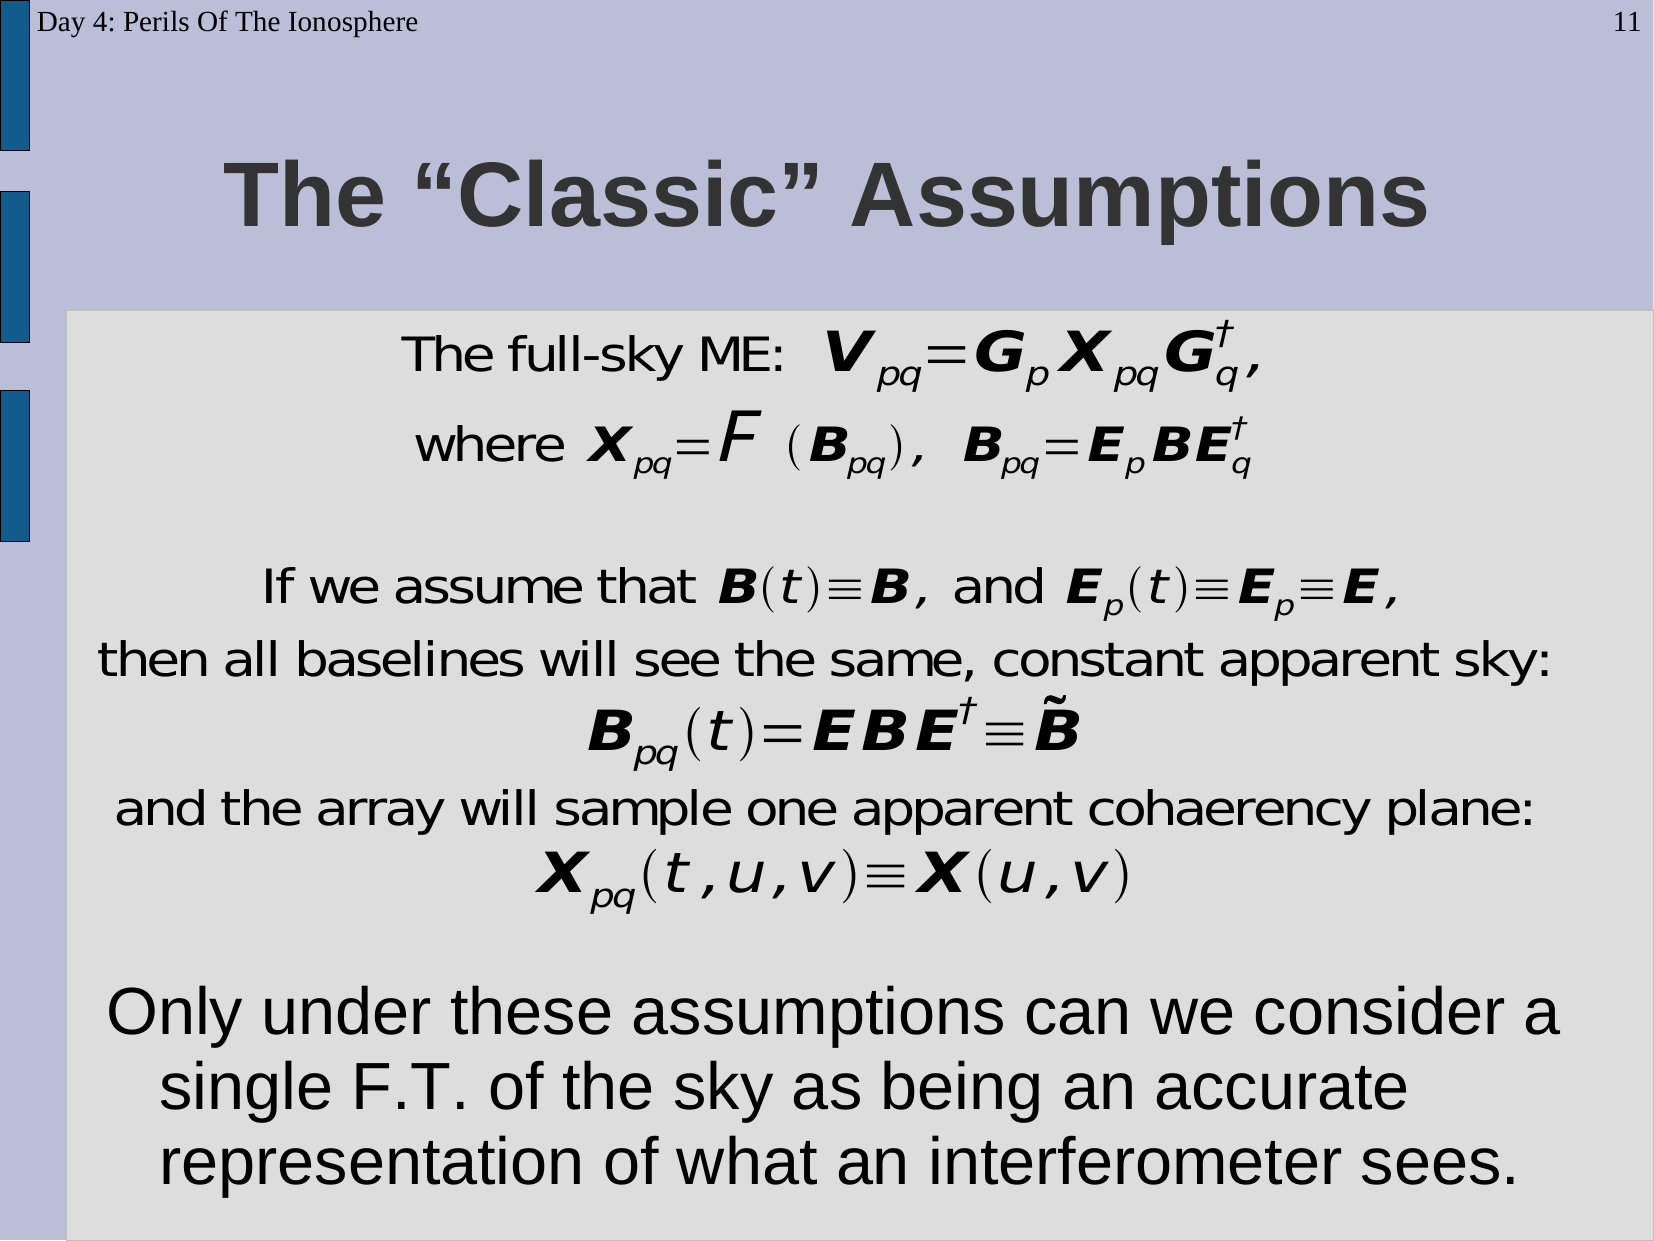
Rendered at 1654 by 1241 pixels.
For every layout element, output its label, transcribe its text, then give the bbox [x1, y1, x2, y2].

list Only under these assumptions can we consider a single F.T. of the sky as being an accurate representation of what an interferometer sees. [88, 974, 1625, 1208]
title The “Classic” Assumptions [121, 91, 1534, 299]
chart [88, 313, 1574, 916]
